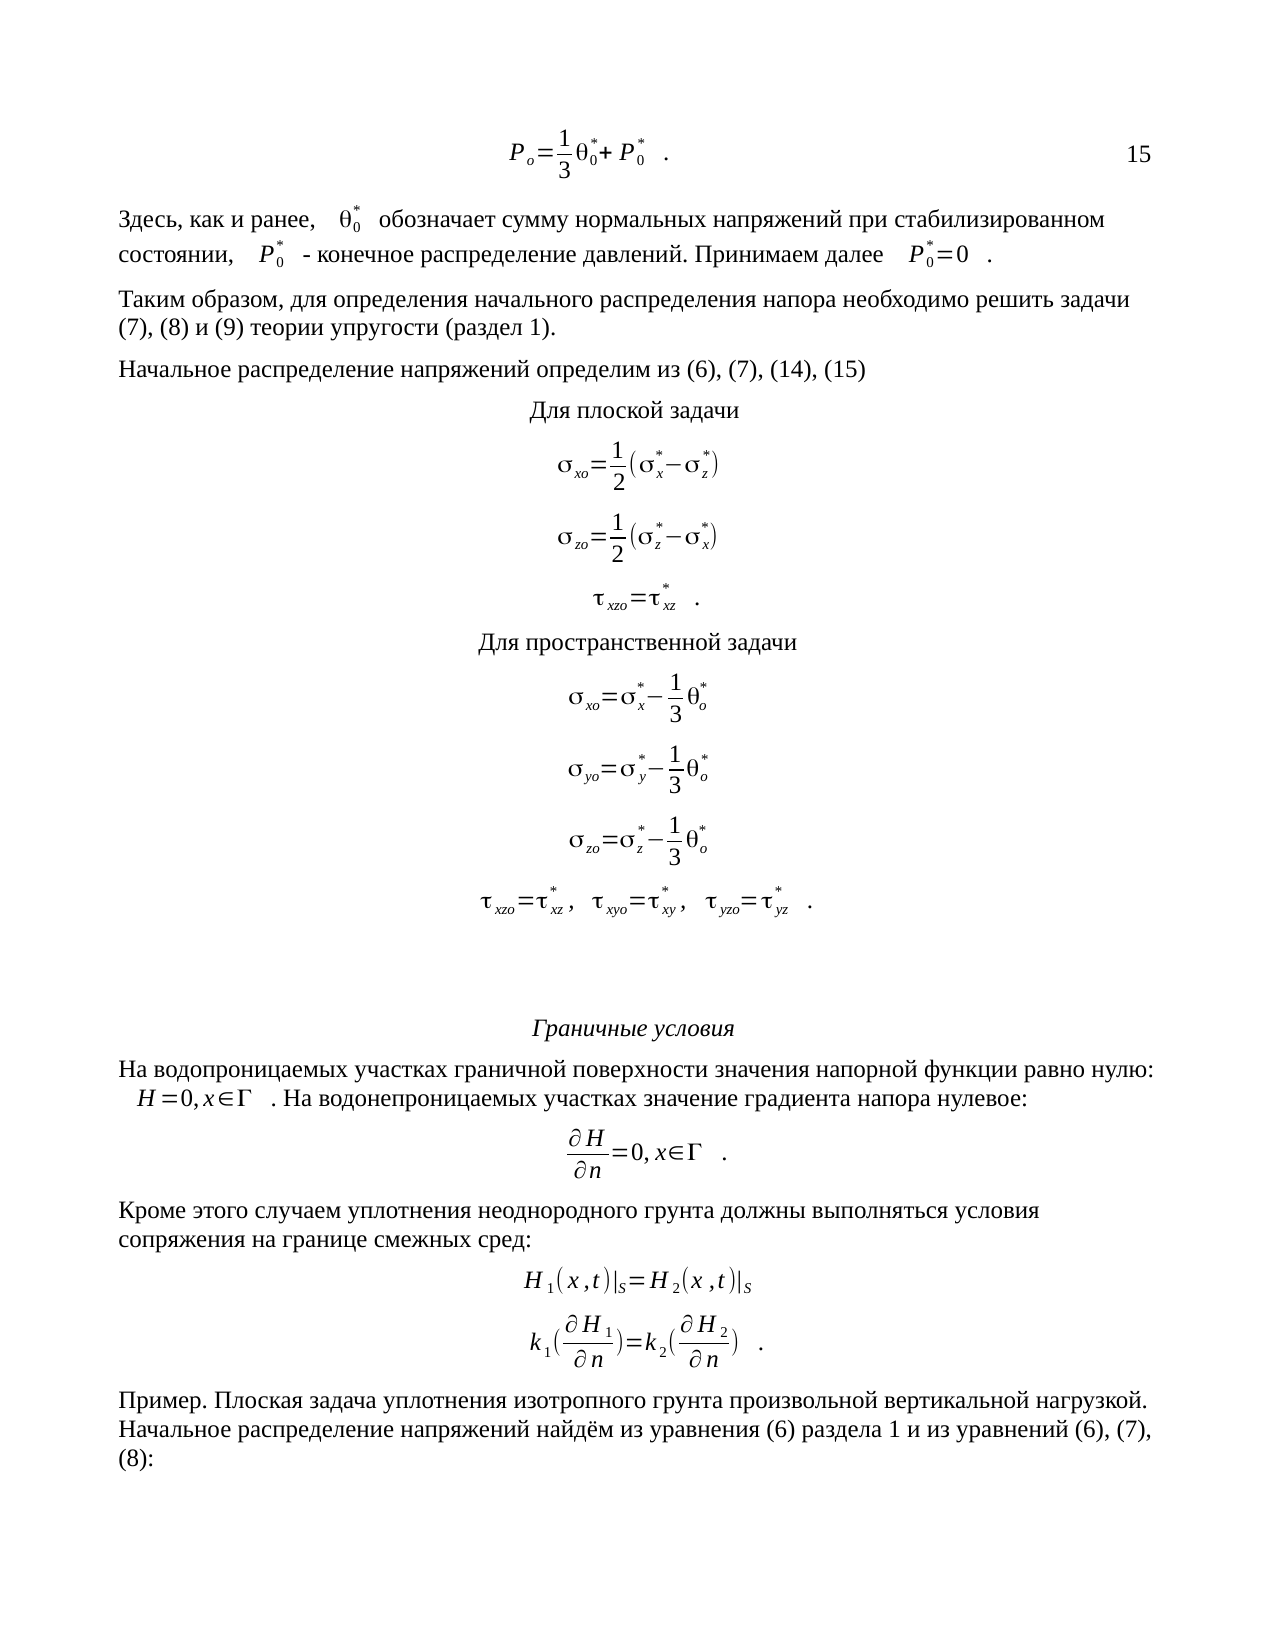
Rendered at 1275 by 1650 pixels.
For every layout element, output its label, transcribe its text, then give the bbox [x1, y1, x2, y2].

text Пример. Плоская задача уплотнения изотропного грунта произвольной вертикальной нагрузкой. Начальное распределение напряжений найдём из уравнения (6) раздела 1 и из уравнений (6), (7), (8): [118, 1385, 1157, 1472]
text Таким образом, для определения начального распределения напора необходимо решить задачи (7), (8) и (9) теории упругости (раздел 1). [118, 284, 1157, 341]
text Для пространственной задачи [118, 627, 1157, 656]
text . [118, 883, 1157, 918]
text . [118, 1310, 1157, 1373]
text . [118, 579, 1157, 614]
text Для плоской задачи [118, 395, 1157, 424]
text Кроме этого случаем уплотнения неоднородного грунта должны выполняться условия сопряжения на границе смежных сред: [118, 1196, 1157, 1253]
table_header . [118, 118, 1041, 201]
text На водопроницаемых участках граничной поверхности значения напорной функции равно нулю:. На водонепроницаемых участках значение градиента напора нулевое: [118, 1054, 1157, 1111]
table_header 15 [1041, 118, 1157, 201]
text Начальное распределение напряжений определим из (6), (7), (14), (15) [118, 354, 1157, 382]
text Граничные условия [118, 1013, 1157, 1041]
text Здесь, как и ранее, обозначает сумму нормальных напряжений при стабилизированном состоянии, - конечное распределение давлений. Принимаем далее . [118, 201, 1157, 271]
text . [118, 1124, 1157, 1183]
